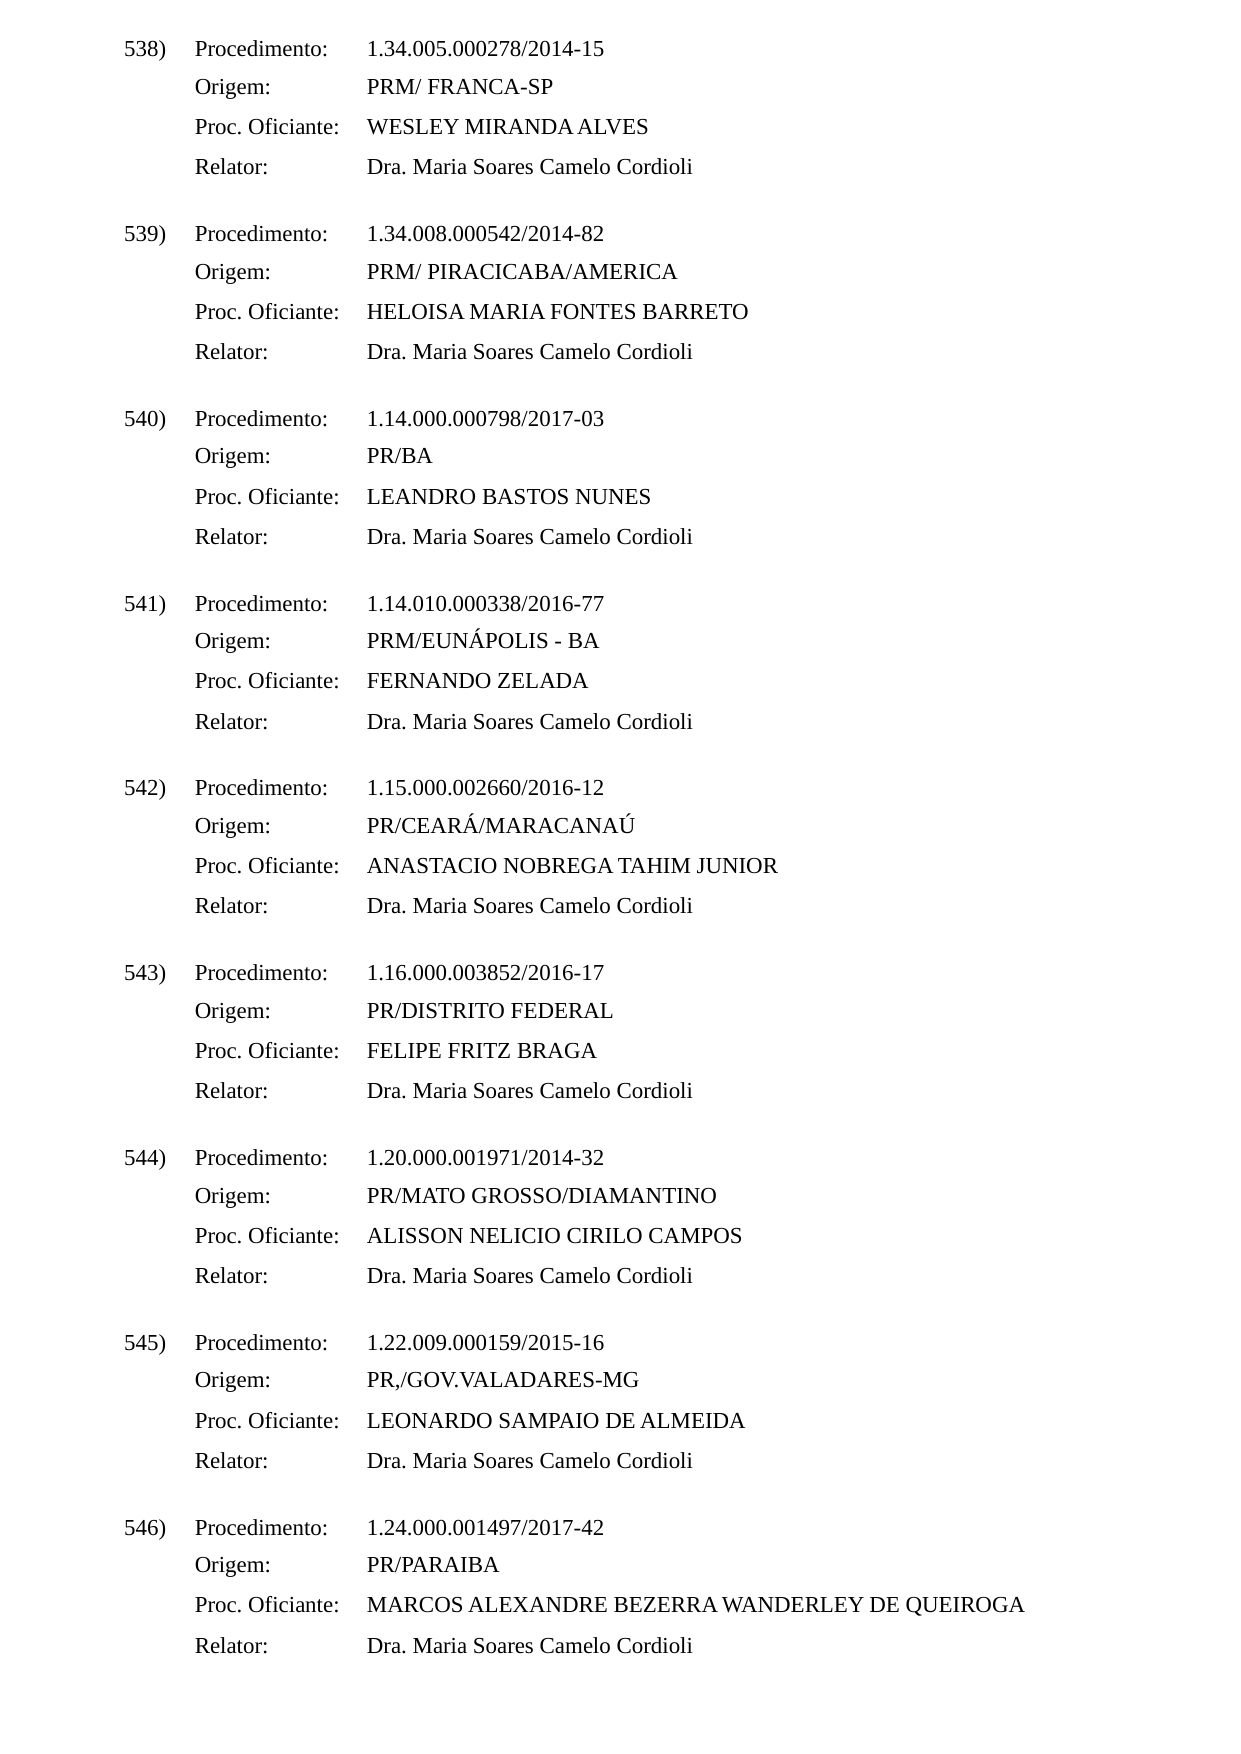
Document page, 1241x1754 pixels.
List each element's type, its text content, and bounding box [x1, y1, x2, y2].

table_cell [118, 1216, 189, 1256]
table_header 540) [118, 399, 189, 437]
table_header 1.14.010.000338/2016-77 [361, 584, 1122, 622]
table_cell Relator: [189, 702, 361, 742]
table_cell [118, 991, 189, 1031]
table_cell [118, 1441, 189, 1481]
table_header 1.34.008.000542/2014-82 [361, 214, 1122, 252]
table_cell [118, 1072, 189, 1112]
table_cell [118, 148, 189, 188]
table_cell FERNANDO ZELADA [361, 662, 1122, 702]
table_header 1.24.000.001497/2017-42 [361, 1508, 1122, 1546]
table_header Procedimento: [189, 1508, 361, 1546]
table_cell LEONARDO SAMPAIO DE ALMEIDA [361, 1401, 1122, 1441]
table_header Procedimento: [189, 769, 361, 806]
table_header 544) [118, 1138, 189, 1176]
table_cell Origem: [189, 252, 361, 292]
table_cell [118, 1256, 189, 1297]
table_header Procedimento: [189, 214, 361, 252]
table_header Procedimento: [189, 399, 361, 437]
table_cell Origem: [189, 1176, 361, 1216]
table_cell Origem: [189, 806, 361, 847]
table_cell [118, 1546, 189, 1586]
table_cell Dra. Maria Soares Camelo Cordioli [361, 517, 1122, 557]
table_cell Origem: [189, 1546, 361, 1586]
table_cell Origem: [189, 622, 361, 662]
table_cell Proc. Oficiante: [189, 477, 361, 517]
table_cell Dra. Maria Soares Camelo Cordioli [361, 148, 1122, 188]
table_cell Proc. Oficiante: [189, 662, 361, 702]
table_cell PRM/ FRANCA-SP [361, 67, 1122, 107]
table_cell [118, 847, 189, 887]
table_cell Relator: [189, 887, 361, 927]
table_cell [118, 477, 189, 517]
table_cell Dra. Maria Soares Camelo Cordioli [361, 1626, 1122, 1666]
table_cell [118, 622, 189, 662]
table_cell Relator: [189, 1256, 361, 1297]
table_cell [118, 333, 189, 373]
table_cell Proc. Oficiante: [189, 1031, 361, 1072]
table_header 538) [118, 30, 189, 67]
table_cell LEANDRO BASTOS NUNES [361, 477, 1122, 517]
table_cell [118, 1626, 189, 1666]
table_cell [118, 292, 189, 332]
table_cell Dra. Maria Soares Camelo Cordioli [361, 333, 1122, 373]
table_cell Proc. Oficiante: [189, 1401, 361, 1441]
table_header 1.15.000.002660/2016-12 [361, 769, 1122, 806]
table_cell PR/CEARÁ/MARACANAÚ [361, 806, 1122, 847]
table_cell [118, 1176, 189, 1216]
table_cell Origem: [189, 991, 361, 1031]
table_cell Proc. Oficiante: [189, 292, 361, 332]
table_header 1.20.000.001971/2014-32 [361, 1138, 1122, 1176]
table_cell FELIPE FRITZ BRAGA [361, 1031, 1122, 1072]
table_cell Dra. Maria Soares Camelo Cordioli [361, 887, 1122, 927]
table_cell [118, 662, 189, 702]
table_header Procedimento: [189, 30, 361, 67]
table_cell Relator: [189, 333, 361, 373]
table_header Procedimento: [189, 584, 361, 622]
table_cell [118, 702, 189, 742]
table_cell [118, 806, 189, 847]
table_cell HELOISA MARIA FONTES BARRETO [361, 292, 1122, 332]
table_header 546) [118, 1508, 189, 1546]
table_cell Origem: [189, 1361, 361, 1401]
table_cell Relator: [189, 1626, 361, 1666]
table_header 545) [118, 1323, 189, 1361]
table_cell ALISSON NELICIO CIRILO CAMPOS [361, 1216, 1122, 1256]
table_header 542) [118, 769, 189, 806]
table_cell [118, 1361, 189, 1401]
table_cell PRM/EUNÁPOLIS - BA [361, 622, 1122, 662]
table_cell Proc. Oficiante: [189, 1216, 361, 1256]
table_cell [118, 1031, 189, 1072]
table_header 541) [118, 584, 189, 622]
table_cell PR/DISTRITO FEDERAL [361, 991, 1122, 1031]
table_cell Dra. Maria Soares Camelo Cordioli [361, 1441, 1122, 1481]
table_cell Proc. Oficiante: [189, 108, 361, 148]
table_cell PRM/ PIRACICABA/AMERICA [361, 252, 1122, 292]
table_cell Dra. Maria Soares Camelo Cordioli [361, 1256, 1122, 1297]
table_cell Proc. Oficiante: [189, 1586, 361, 1626]
table_cell WESLEY MIRANDA ALVES [361, 108, 1122, 148]
table_header 1.16.000.003852/2016-17 [361, 954, 1122, 991]
table_cell [118, 252, 189, 292]
table_cell Relator: [189, 1072, 361, 1112]
table_header 543) [118, 954, 189, 991]
table_cell Relator: [189, 517, 361, 557]
table_header 1.22.009.000159/2015-16 [361, 1323, 1122, 1361]
table_header Procedimento: [189, 1138, 361, 1176]
table_cell [118, 1586, 189, 1626]
table_cell [118, 67, 189, 107]
table_cell Relator: [189, 1441, 361, 1481]
table_cell MARCOS ALEXANDRE BEZERRA WANDERLEY DE QUEIROGA [361, 1586, 1122, 1626]
table_header 539) [118, 214, 189, 252]
table_cell Relator: [189, 148, 361, 188]
table_cell PR/PARAIBA [361, 1546, 1122, 1586]
table_header Procedimento: [189, 1323, 361, 1361]
table_cell [118, 1401, 189, 1441]
table_cell [118, 517, 189, 557]
table_cell [118, 437, 189, 477]
table_header Procedimento: [189, 954, 361, 991]
table_cell ANASTACIO NOBREGA TAHIM JUNIOR [361, 847, 1122, 887]
table_cell Dra. Maria Soares Camelo Cordioli [361, 1072, 1122, 1112]
table_cell [118, 108, 189, 148]
table_cell PR/MATO GROSSO/DIAMANTINO [361, 1176, 1122, 1216]
table_header 1.14.000.000798/2017-03 [361, 399, 1122, 437]
table_cell [118, 887, 189, 927]
table_cell Origem: [189, 67, 361, 107]
table_cell Dra. Maria Soares Camelo Cordioli [361, 702, 1122, 742]
table_header 1.34.005.000278/2014-15 [361, 30, 1122, 67]
table_cell PR,/GOV.VALADARES-MG [361, 1361, 1122, 1401]
table_cell PR/BA [361, 437, 1122, 477]
table_cell Origem: [189, 437, 361, 477]
table_cell Proc. Oficiante: [189, 847, 361, 887]
